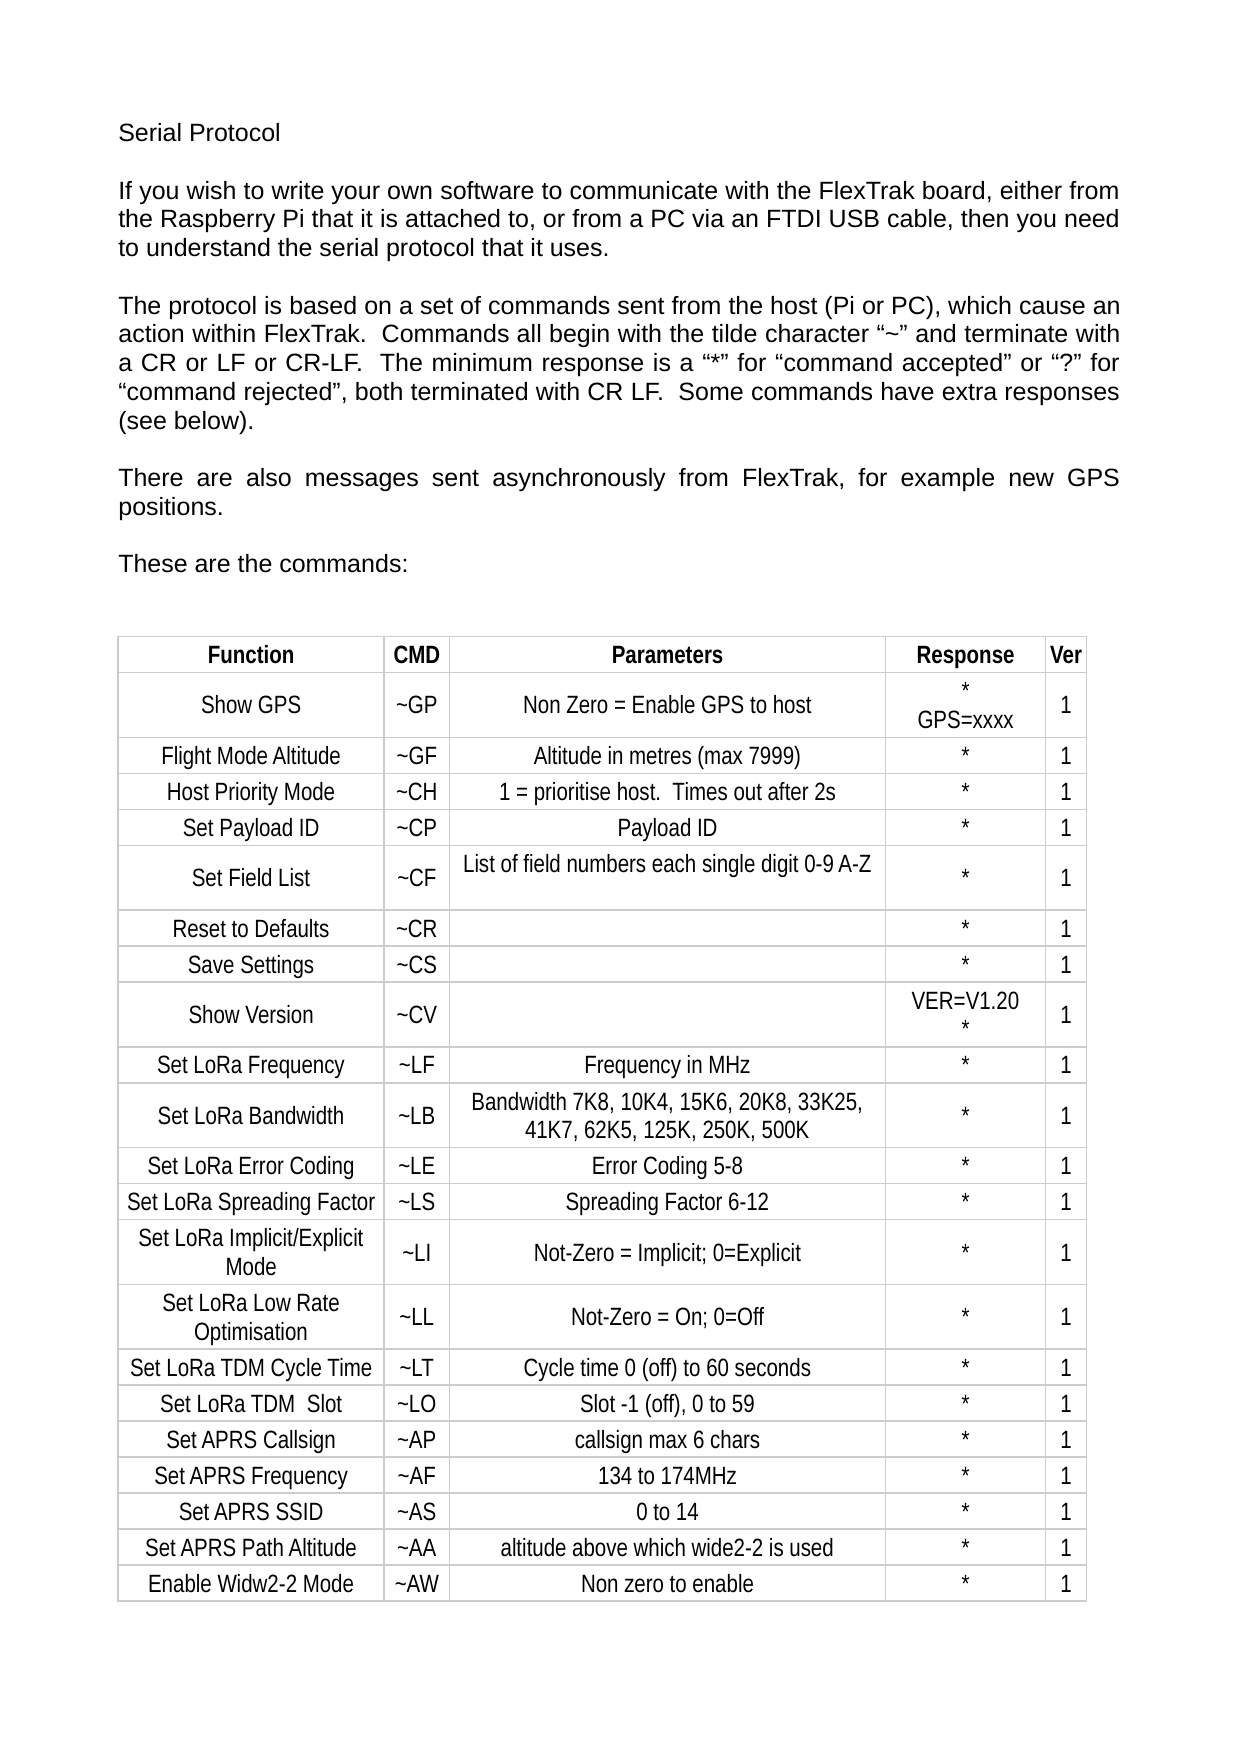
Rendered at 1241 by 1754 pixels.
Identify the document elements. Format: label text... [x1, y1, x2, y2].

table_cell * [886, 1566, 1045, 1600]
table_cell * [886, 738, 1045, 772]
table_cell ~CR [385, 911, 449, 945]
table_cell 1 [1046, 1422, 1086, 1456]
table_cell 1 [1046, 1494, 1086, 1528]
text If you wish to write your own software to communicate with the FlexTrak board, either from the Raspberry Pi that it is attached to, or from a PC via an FTDI USB cable, then you need to understand the serial protocol that it uses. [118, 176, 1122, 262]
table_cell ~CH [385, 774, 449, 808]
table_cell 1 = prioritise host. Times out after 2s [450, 774, 885, 808]
table_cell ~GF [385, 738, 449, 772]
table_cell Not-Zero = On; 0=Off [450, 1285, 885, 1348]
table_cell Set LoRa Low Rate Optimisation [119, 1285, 383, 1348]
table_cell 1 [1046, 1148, 1086, 1183]
text These are the commands: [118, 549, 1122, 578]
table_cell Flight Mode Altitude [119, 738, 383, 772]
text There are also messages sent asynchronously from FlexTrak, for example new GPS positions. [118, 463, 1122, 521]
table_cell * [886, 810, 1045, 844]
table_header Function [119, 637, 383, 672]
table_cell Set Payload ID [119, 810, 383, 844]
table_cell ~LF [385, 1048, 449, 1082]
table_cell ~LL [385, 1285, 449, 1348]
table_cell ~LT [385, 1350, 449, 1384]
table_cell Set LoRa Error Coding [119, 1148, 383, 1183]
table_cell 1 [1046, 1386, 1086, 1420]
table_header Response [886, 637, 1045, 672]
table_cell 1 [1046, 1350, 1086, 1384]
table_cell * [886, 1048, 1045, 1082]
table_cell 1 [1046, 1566, 1086, 1600]
table_cell Set LoRa TDM Slot [119, 1386, 383, 1420]
table_cell * [886, 1148, 1045, 1183]
table_cell * [886, 1285, 1045, 1348]
table_cell * [886, 1458, 1045, 1492]
table_cell Cycle time 0 (off) to 60 seconds [450, 1350, 885, 1384]
table_cell Set APRS SSID [119, 1494, 383, 1528]
table_cell Set LoRa Bandwidth [119, 1084, 383, 1147]
table_cell * [886, 846, 1045, 909]
table_cell * [886, 911, 1045, 945]
table_cell Non zero to enable [450, 1566, 885, 1600]
table_cell ~AF [385, 1458, 449, 1492]
table_cell ~LE [385, 1148, 449, 1183]
table_cell 1 [1046, 673, 1086, 736]
table_cell ~CP [385, 810, 449, 844]
table_cell 1 [1046, 1184, 1086, 1219]
table_cell 1 [1046, 810, 1086, 844]
table_cell Altitude in metres (max 7999) [450, 738, 885, 772]
table_cell ~LO [385, 1386, 449, 1420]
table_cell Error Coding 5-8 [450, 1148, 885, 1183]
table_cell Save Settings [119, 947, 383, 981]
table_cell 0 to 14 [450, 1494, 885, 1528]
table_cell List of field numbers each single digit 0-9 A-Z [450, 846, 885, 909]
table_cell * GPS=xxxx [886, 673, 1045, 736]
table_cell ~AW [385, 1566, 449, 1600]
table_cell * [886, 1494, 1045, 1528]
table_cell Set APRS Callsign [119, 1422, 383, 1456]
table_cell Non Zero = Enable GPS to host [450, 673, 885, 736]
table_cell [450, 911, 885, 945]
text The protocol is based on a set of commands sent from the host (Pi or PC), which cause an action within FlexTrak. Commands all begin with the tilde character “~” and terminate with a CR or LF or CR-LF. The minimum response is a “*” for “command accepted” or “?” for “command rejected”, both terminated with CR LF. Some commands have extra responses (see below). [118, 291, 1122, 434]
table_cell ~GP [385, 673, 449, 736]
text Serial Protocol [118, 118, 1122, 147]
table_header Ver [1046, 637, 1086, 672]
table_cell Enable Widw2-2 Mode [119, 1566, 383, 1600]
table_cell Set LoRa Implicit/Explicit Mode [119, 1220, 383, 1283]
table_cell ~LS [385, 1184, 449, 1219]
table_cell ~CS [385, 947, 449, 981]
table_cell Slot -1 (off), 0 to 59 [450, 1386, 885, 1420]
table_cell 1 [1046, 1084, 1086, 1147]
table_cell Set Field List [119, 846, 383, 909]
table_cell callsign max 6 chars [450, 1422, 885, 1456]
table_cell ~AS [385, 1494, 449, 1528]
table_cell Frequency in MHz [450, 1048, 885, 1082]
table_cell Set LoRa Frequency [119, 1048, 383, 1082]
table_cell 1 [1046, 1285, 1086, 1348]
table_cell Reset to Defaults [119, 911, 383, 945]
table_cell Set APRS Frequency [119, 1458, 383, 1492]
table_cell Not-Zero = Implicit; 0=Explicit [450, 1220, 885, 1283]
table_cell 1 [1046, 738, 1086, 772]
table_cell ~AP [385, 1422, 449, 1456]
table_cell Show GPS [119, 673, 383, 736]
table_cell VER=V1.20 * [886, 983, 1045, 1046]
table_cell 1 [1046, 1458, 1086, 1492]
table_cell * [886, 1530, 1045, 1564]
table_cell 134 to 174MHz [450, 1458, 885, 1492]
table_cell Set LoRa Spreading Factor [119, 1184, 383, 1219]
table_cell Bandwidth 7K8, 10K4, 15K6, 20K8, 33K25, 41K7, 62K5, 125K, 250K, 500K [450, 1084, 885, 1147]
table_cell [450, 947, 885, 981]
table_cell 1 [1046, 846, 1086, 909]
table_cell * [886, 1350, 1045, 1384]
table_cell ~CV [385, 983, 449, 1046]
table_cell * [886, 774, 1045, 808]
table_cell * [886, 947, 1045, 981]
table_header Parameters [450, 637, 885, 672]
table_cell * [886, 1220, 1045, 1283]
table_cell 1 [1046, 983, 1086, 1046]
table_cell ~LB [385, 1084, 449, 1147]
table_cell 1 [1046, 774, 1086, 808]
table_cell ~LI [385, 1220, 449, 1283]
table_cell * [886, 1184, 1045, 1219]
table_cell Payload ID [450, 810, 885, 844]
table_cell Set LoRa TDM Cycle Time [119, 1350, 383, 1384]
table_cell Show Version [119, 983, 383, 1046]
table_cell 1 [1046, 1530, 1086, 1564]
table_cell [450, 983, 885, 1046]
table_cell 1 [1046, 911, 1086, 945]
table_cell * [886, 1084, 1045, 1147]
table_cell altitude above which wide2-2 is used [450, 1530, 885, 1564]
table_cell 1 [1046, 1220, 1086, 1283]
table_cell Spreading Factor 6-12 [450, 1184, 885, 1219]
table_cell 1 [1046, 1048, 1086, 1082]
table_cell * [886, 1422, 1045, 1456]
table_cell Set APRS Path Altitude [119, 1530, 383, 1564]
table_cell Host Priority Mode [119, 774, 383, 808]
table_cell ~AA [385, 1530, 449, 1564]
table_header CMD [385, 637, 449, 672]
table_cell ~CF [385, 846, 449, 909]
table_cell 1 [1046, 947, 1086, 981]
table_cell * [886, 1386, 1045, 1420]
